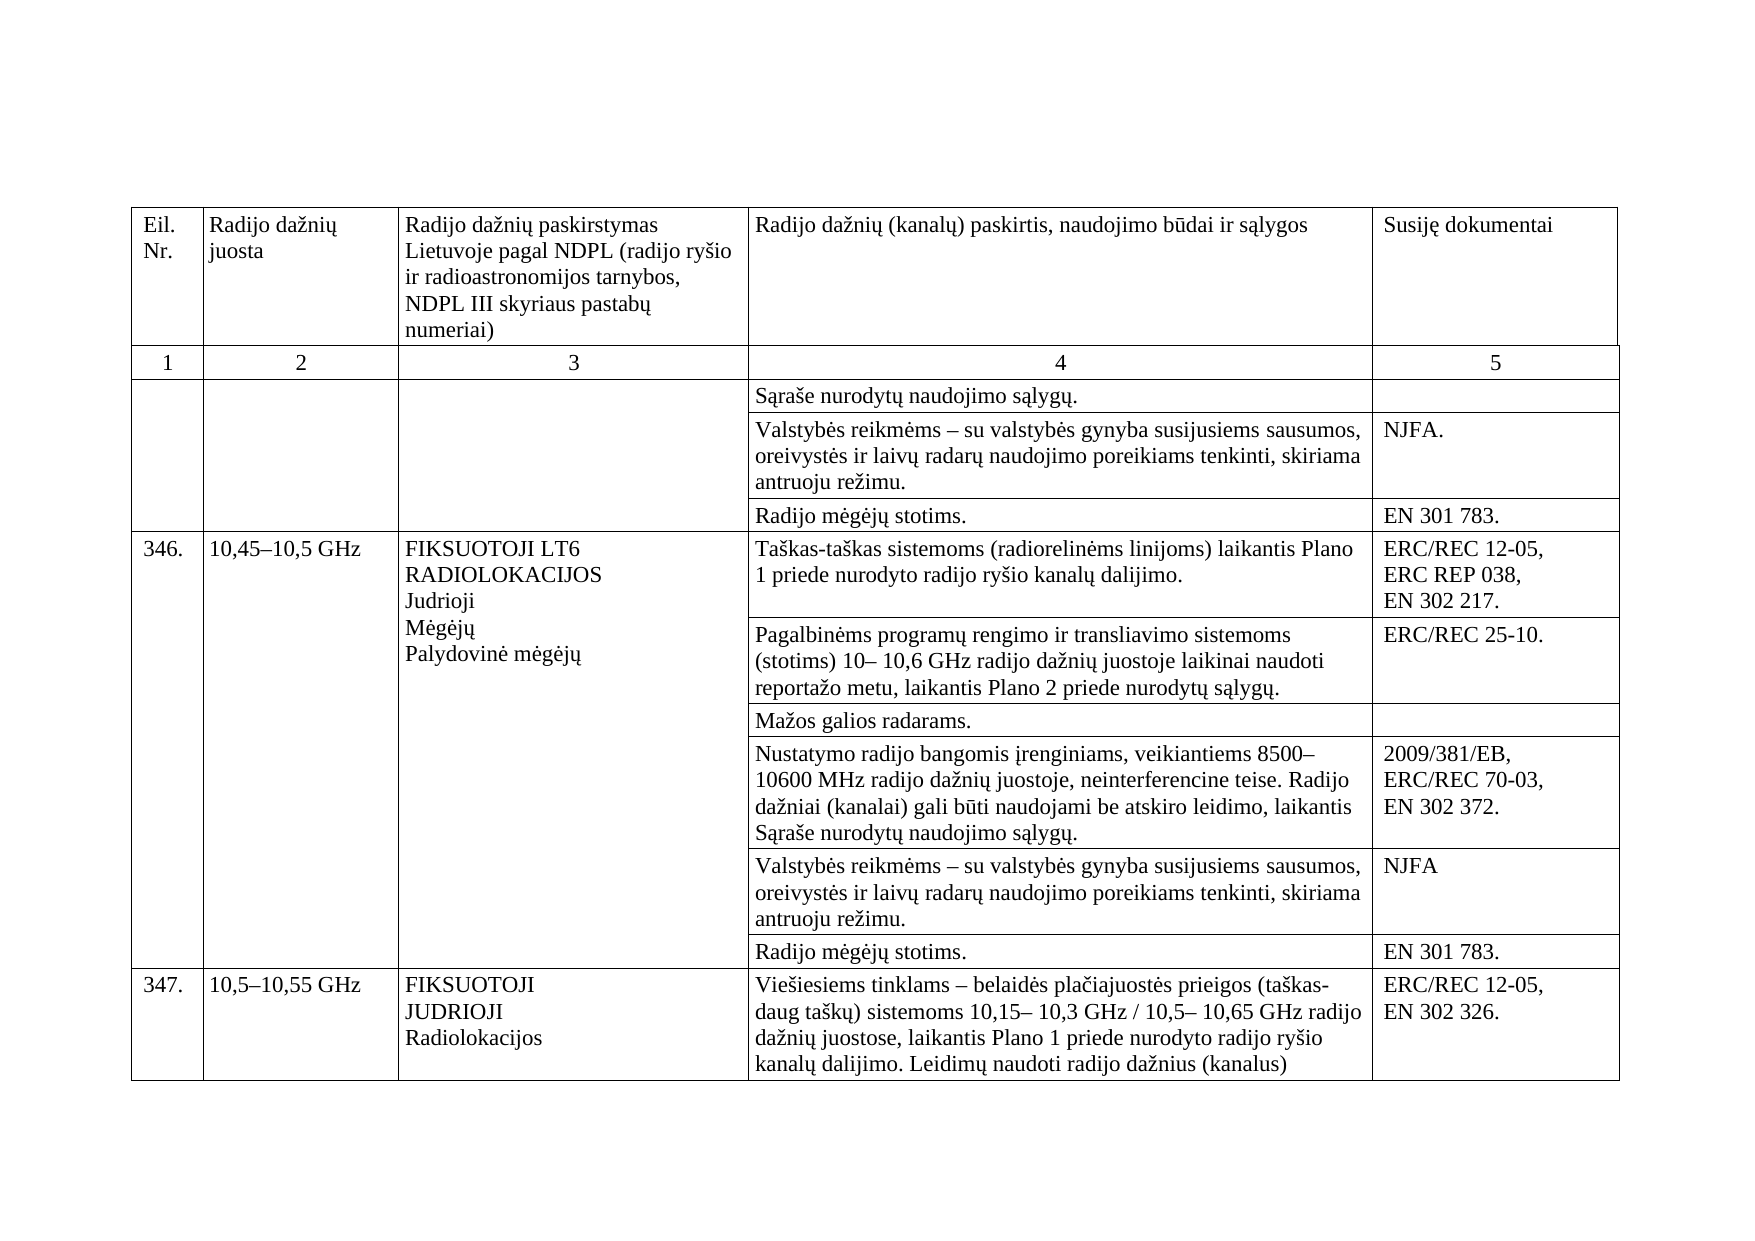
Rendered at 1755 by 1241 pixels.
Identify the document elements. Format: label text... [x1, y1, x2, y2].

table_cell Viešiesiems tinklams – belaidės plačiajuostės prieigos (taškas-daug taškų) sistemoms 10,15– 10,3 GHz / 10,5– 10,65 GHz radijo dažnių juostose, laikantis Plano 1 priede nurodyto radijo ryšio kanalų dalijimo. Leidimų naudoti radijo dažnius (kanalus) [749, 969, 1372, 1080]
table_cell Valstybės reikmėms – su valstybės gynyba susijusiems sausumos, oreivystės ir laivų radarų naudojimo poreikiams tenkinti, skiriama antruoju režimu. [749, 413, 1372, 498]
table_header Susiję dokumentai [1373, 208, 1617, 345]
table_header Radijo dažnių juosta [204, 208, 398, 345]
table_cell FIKSUOTOJI JUDRIOJI Radiolokacijos [399, 969, 748, 1080]
table_cell [1373, 380, 1619, 412]
table_cell [399, 380, 748, 531]
table_cell 10,5–10,55 GHz [204, 969, 398, 1080]
table_cell NJFA. [1373, 413, 1619, 498]
table_cell Sąraše nurodytų naudojimo sąlygų. [749, 380, 1372, 412]
table_cell EN 301 783. [1373, 499, 1619, 531]
table_cell Valstybės reikmėms – su valstybės gynyba susijusiems sausumos, oreivystės ir laivų radarų naudojimo poreikiams tenkinti, skiriama antruoju režimu. [749, 849, 1372, 934]
table_cell ERC/REC 12-05, ERC REP 038, EN 302 217. [1373, 532, 1619, 617]
table_cell 347. [132, 969, 203, 1080]
table_cell Taškas-taškas sistemoms (radiorelinėms linijoms) laikantis Plano 1 priede nurodyto radijo ryšio kanalų dalijimo. [749, 532, 1372, 617]
table_cell 10,45–10,5 GHz [204, 532, 398, 967]
table_cell 4 [749, 346, 1372, 378]
table_header Eil. Nr. [132, 208, 203, 345]
table_cell 5 [1373, 346, 1619, 378]
table_cell ERC/REC 25-10. [1373, 618, 1619, 703]
table_cell 3 [399, 346, 748, 378]
table_cell 2 [204, 346, 398, 378]
table_cell [1373, 704, 1619, 736]
table_cell Radijo mėgėjų stotims. [749, 499, 1372, 531]
table_cell Pagalbinėms programų rengimo ir transliavimo sistemoms (stotims) 10– 10,6 GHz radijo dažnių juostoje laikinai naudoti reportažo metu, laikantis Plano 2 priede nurodytų sąlygų. [749, 618, 1372, 703]
table_cell 346. [132, 532, 203, 967]
table_cell FIKSUOTOJI LT6 RADIOLOKACIJOS Judrioji Mėgėjų Palydovinė mėgėjų [399, 532, 748, 967]
table_header Radijo dažnių (kanalų) paskirtis, naudojimo būdai ir sąlygos [749, 208, 1372, 345]
table_cell [132, 380, 203, 531]
table_cell Radijo mėgėjų stotims. [749, 935, 1372, 967]
table_cell NJFA [1373, 849, 1619, 934]
table_cell 1 [132, 346, 203, 378]
table_cell Nustatymo radijo bangomis įrenginiams, veikiantiems 8500– 10600 MHz radijo dažnių juostoje, neinterferencine teise. Radijo dažniai (kanalai) gali būti naudojami be atskiro leidimo, laikantis Sąraše nurodytų naudojimo sąlygų. [749, 737, 1372, 848]
table_cell ERC/REC 12-05, EN 302 326. [1373, 969, 1619, 1080]
table_cell [204, 380, 398, 531]
table_cell EN 301 783. [1373, 935, 1619, 967]
table_header Radijo dažnių paskirstymas Lietuvoje pagal NDPL (radijo ryšio ir radioastronomijos tarnybos, NDPL III skyriaus pastabų numeriai) [399, 208, 748, 345]
table_cell 2009/381/EB, ERC/REC 70-03, EN 302 372. [1373, 737, 1619, 848]
table_cell Mažos galios radarams. [749, 704, 1372, 736]
